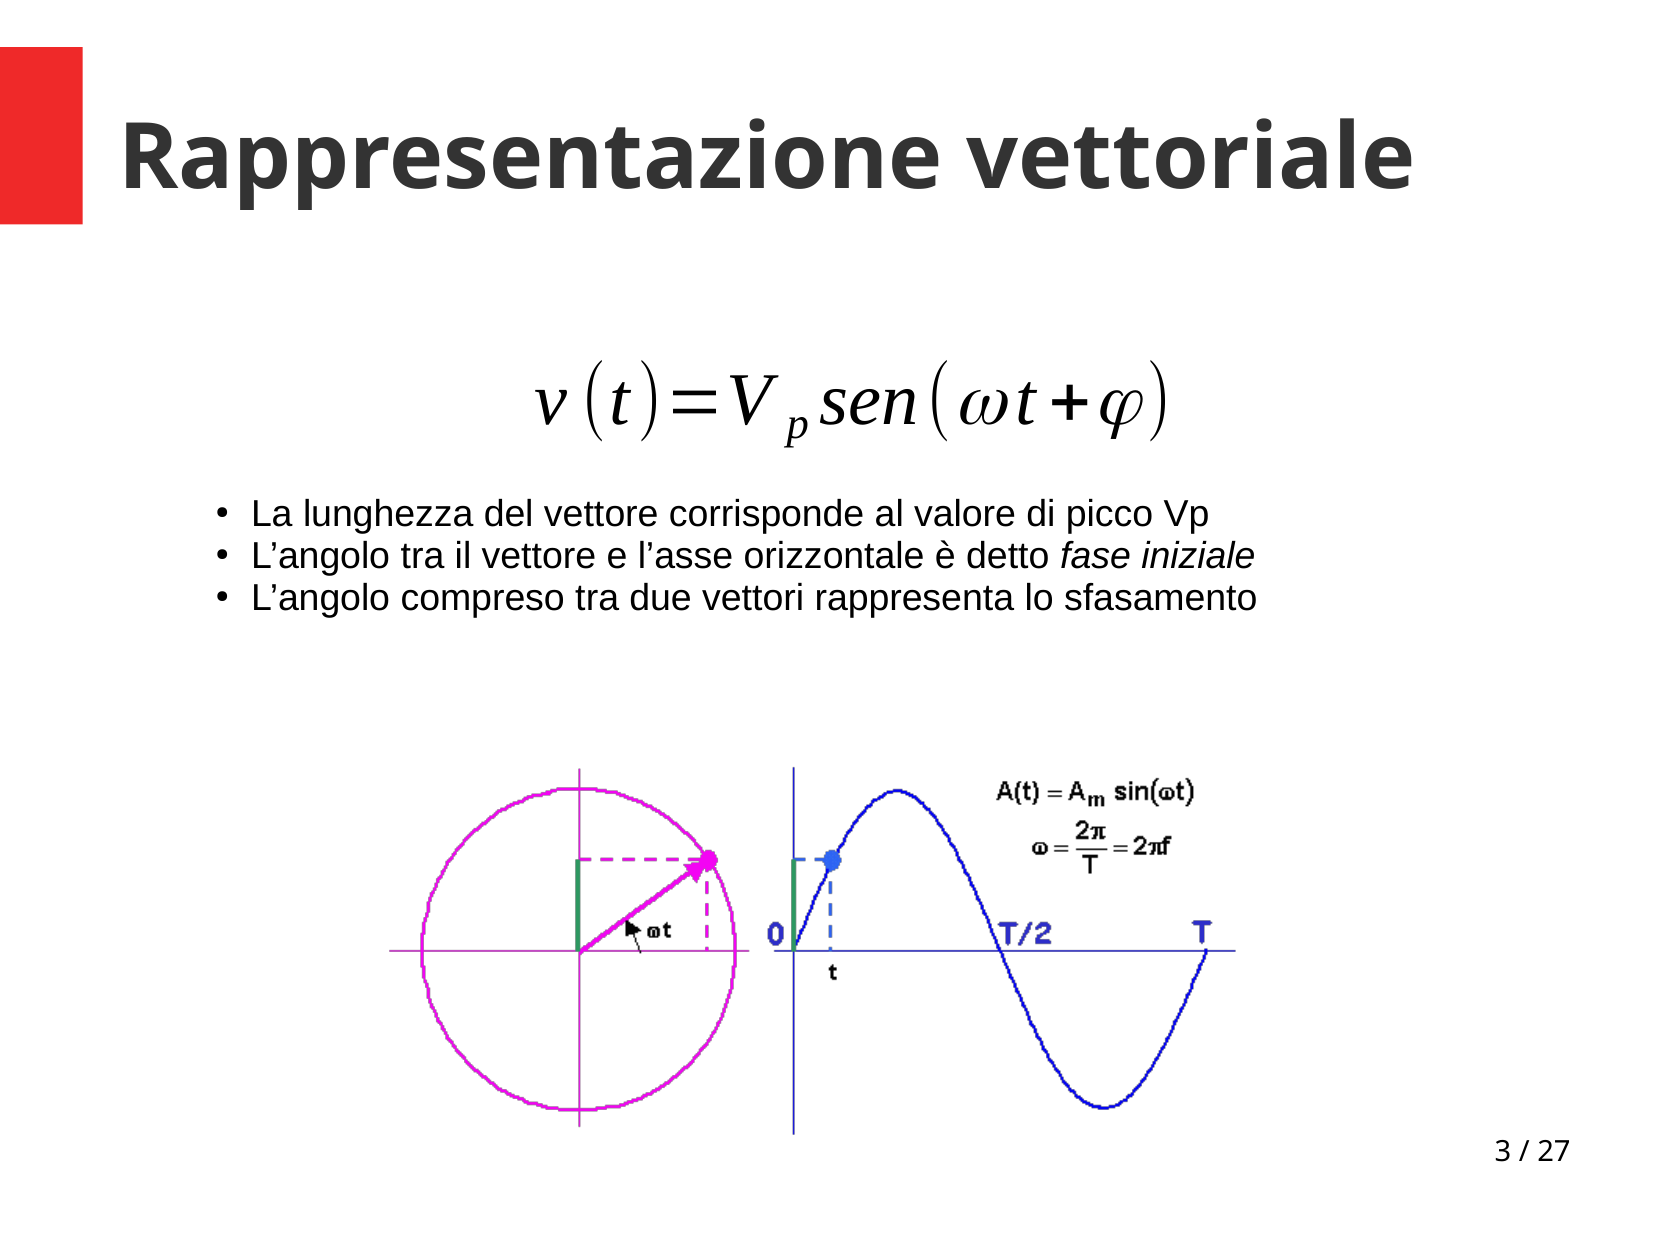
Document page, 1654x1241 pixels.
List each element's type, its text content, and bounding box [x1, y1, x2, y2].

chart [515, 354, 1190, 451]
text_box La lunghezza del vettore corrisponde al valore di picco Vp L’angolo tra il vettore e l’asse orizzontale è detto fase iniziale L’angolo compreso tra due vettori rappresenta lo sfasamento [200, 485, 1501, 626]
picture [388, 744, 1264, 1160]
title Rappresentazione vettoriale [118, 45, 1571, 260]
